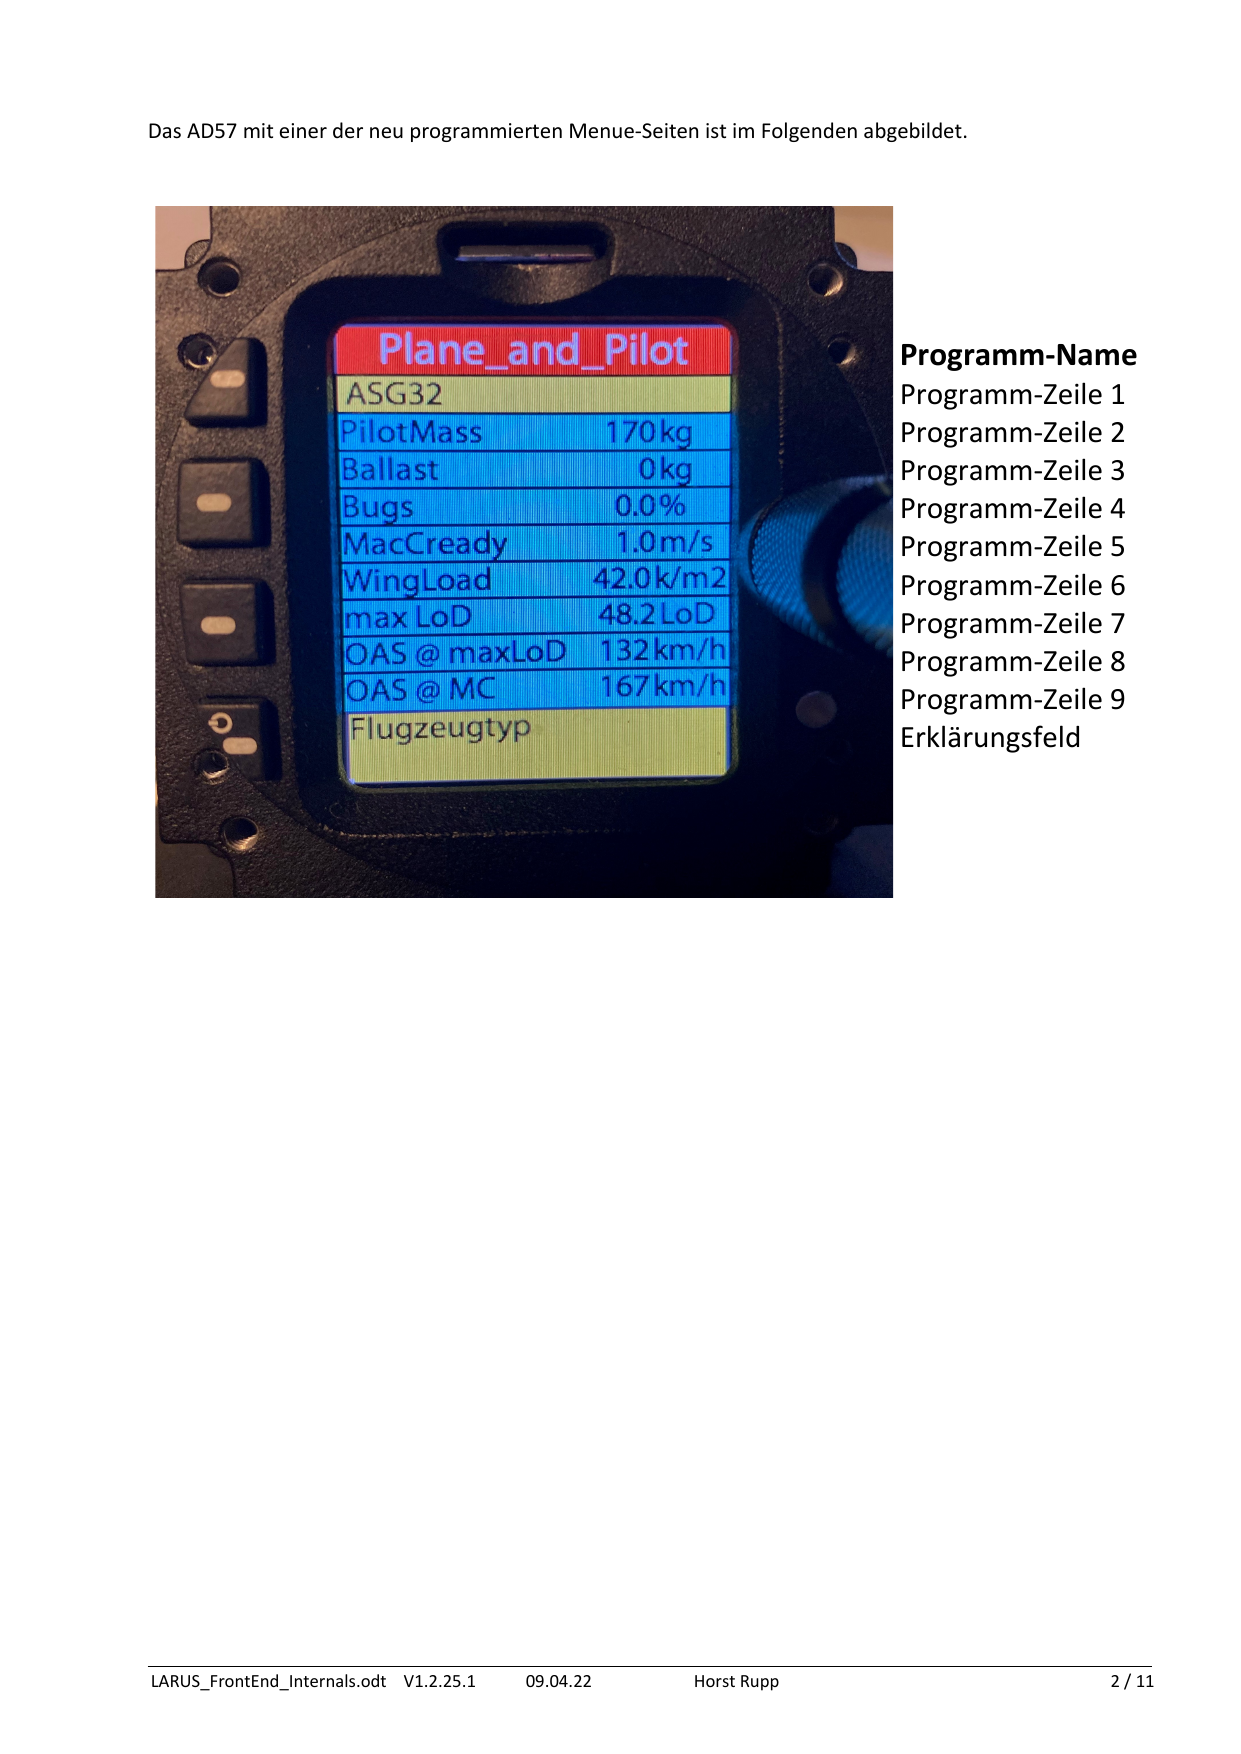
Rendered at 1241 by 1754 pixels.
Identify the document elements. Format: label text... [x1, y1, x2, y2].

picture [155, 206, 894, 898]
text Das AD57 mit einer der neu programmierten Menue-Seiten ist im Folgenden abgebildet. [148, 116, 1152, 144]
